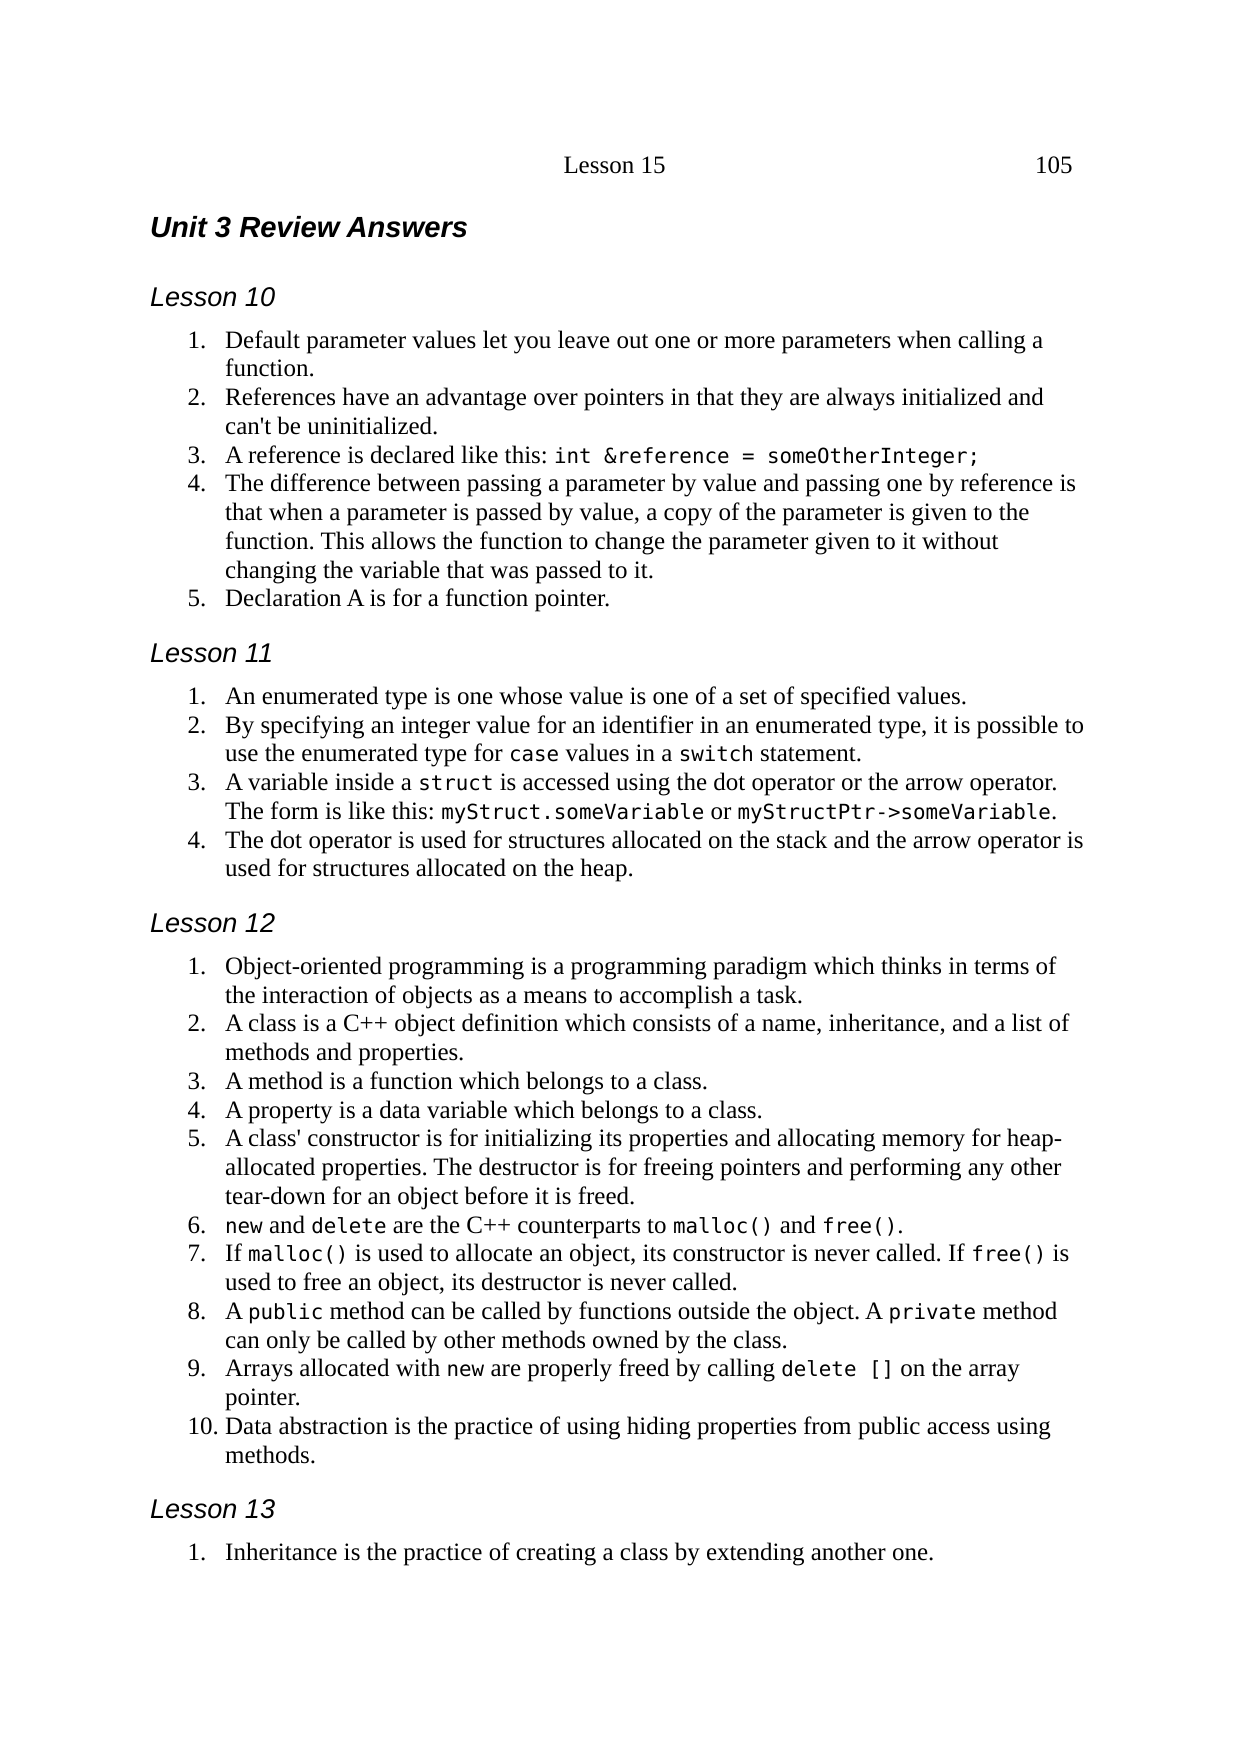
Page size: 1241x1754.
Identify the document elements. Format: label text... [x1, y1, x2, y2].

list A method is a function which belongs to a class. [187, 1066, 1091, 1095]
subtitle Lesson 11 [150, 637, 1091, 668]
list Declaration A is for a function pointer. [187, 583, 1091, 612]
subtitle Lesson 12 [150, 907, 1091, 938]
list Arrays allocated with new are properly freed by calling delete [] on the array pointer. [187, 1353, 1091, 1411]
list An enumerated type is one whose value is one of a set of specified values. [187, 681, 1091, 710]
list new and delete are the C++ counterparts to malloc() and free(). [187, 1210, 1091, 1238]
list The difference between passing a parameter by value and passing one by reference is that when a parameter is passed by value, a copy of the parameter is given to the function. This allows the function to change the parameter given to it without changing the variable that was passed to it. [187, 468, 1091, 583]
list A variable inside a struct is accessed using the dot operator or the arrow operator. The form is like this: myStruct.someVariable or myStructPtr->someVariable. [187, 767, 1091, 825]
subtitle Lesson 10 [150, 281, 1091, 312]
list Data abstraction is the practice of using hiding properties from public access using methods. [187, 1411, 1091, 1468]
list A reference is declared like this: int &reference = someOtherInteger; [187, 440, 1091, 468]
list The dot operator is used for structures allocated on the stack and the arrow operator is used for structures allocated on the heap. [187, 825, 1091, 882]
list Inheritance is the practice of creating a class by extending another one. [187, 1537, 1091, 1566]
list A class is a C++ object definition which consists of a name, inheritance, and a list of methods and properties. [187, 1008, 1091, 1066]
subtitle Unit 3 Review Answers [150, 210, 1091, 243]
list Default parameter values let you leave out one or more parameters when calling a function. [187, 325, 1091, 382]
list A class' constructor is for initializing its properties and allocating memory for heap-allocated properties. The destructor is for freeing pointers and performing any other tear-down for an object before it is freed. [187, 1123, 1091, 1210]
list By specifying an integer value for an identifier in an enumerated type, it is possible to use the enumerated type for case values in a switch statement. [187, 710, 1091, 767]
list If malloc() is used to allocate an object, its constructor is never called. If free() is used to free an object, its destructor is never called. [187, 1238, 1091, 1296]
list References have an advantage over pointers in that they are always initialized and can't be uninitialized. [187, 382, 1091, 440]
list A property is a data variable which belongs to a class. [187, 1095, 1091, 1123]
list Object-oriented programming is a programming paradigm which thinks in terms of the interaction of objects as a means to accomplish a task. [187, 951, 1091, 1008]
subtitle Lesson 13 [150, 1493, 1091, 1525]
list A public method can be called by functions outside the object. A private method can only be called by other methods owned by the class. [187, 1296, 1091, 1353]
